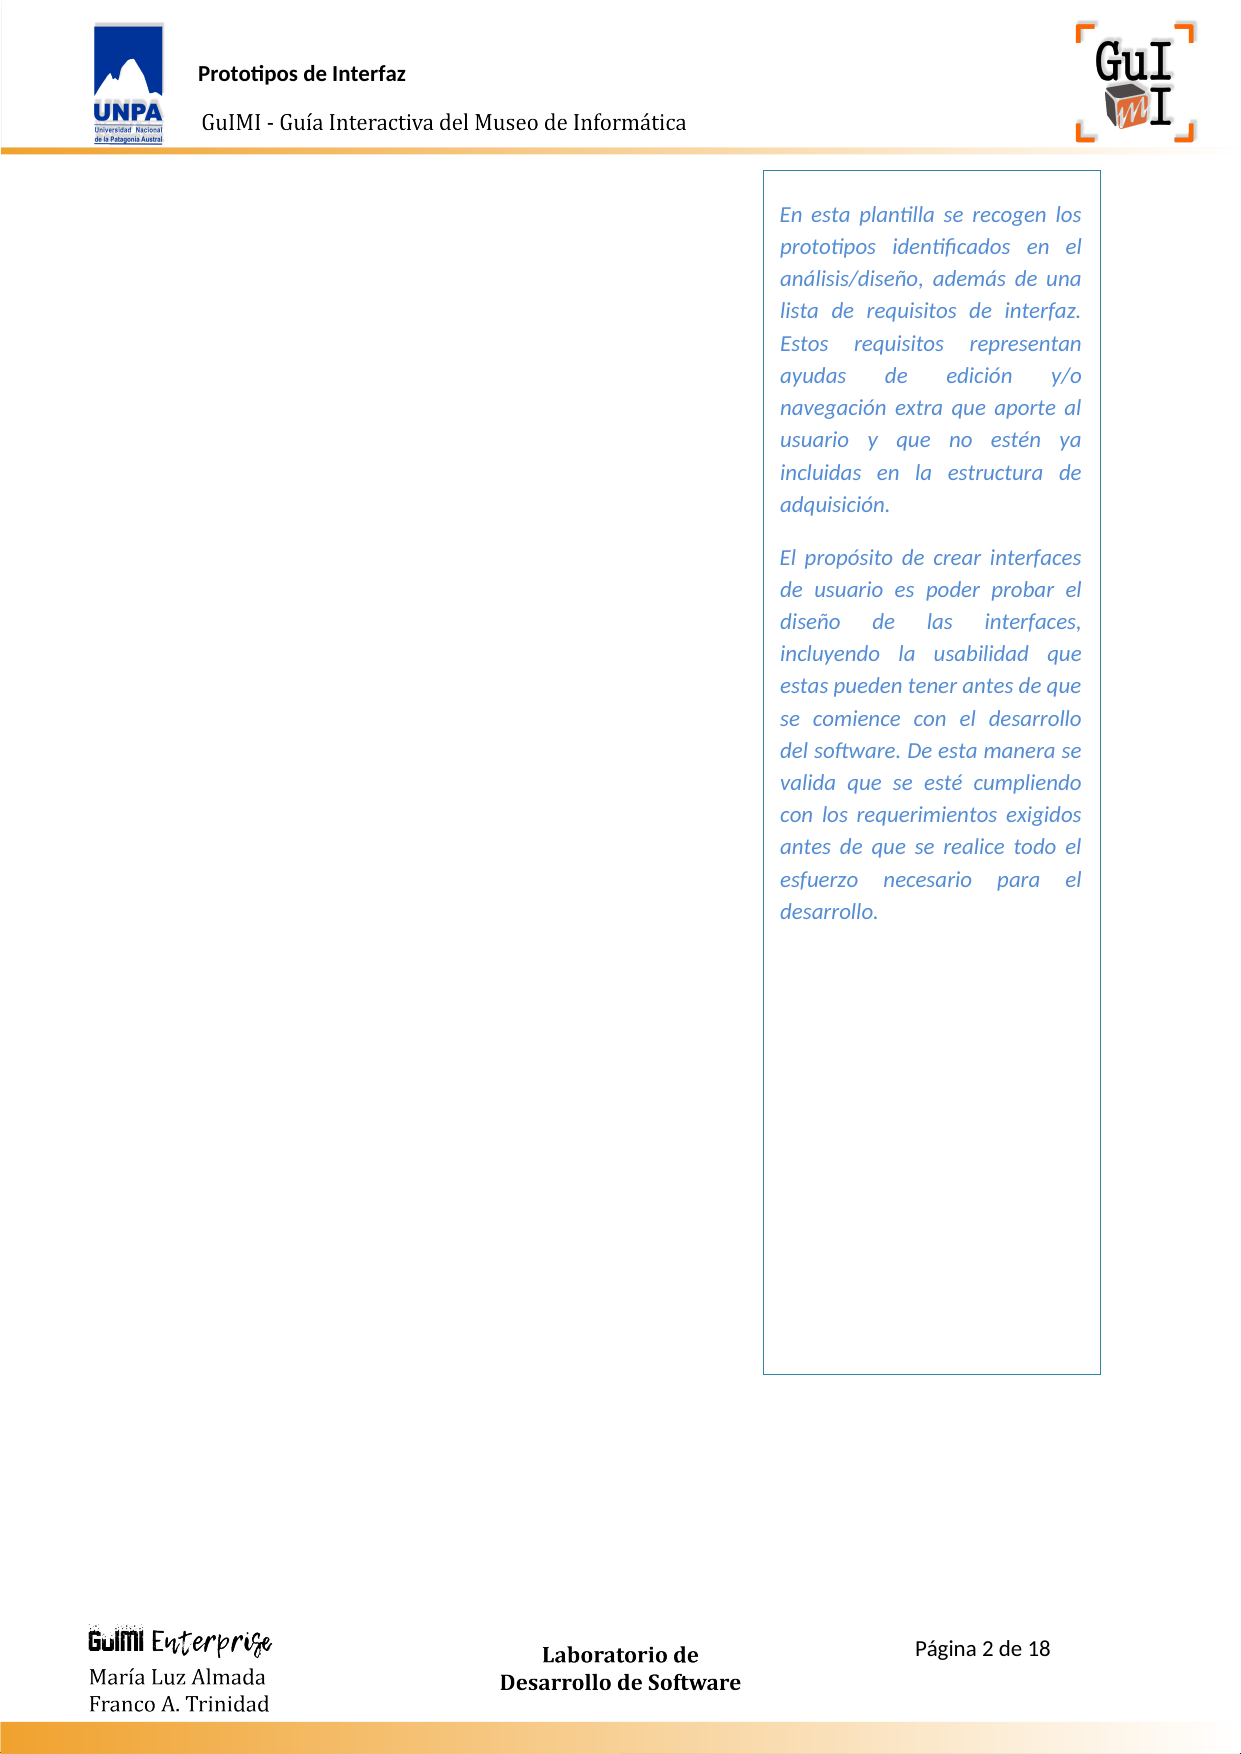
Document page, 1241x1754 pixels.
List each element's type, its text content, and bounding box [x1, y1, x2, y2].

text En esta plantilla se recogen los prototipos identificados en el análisis/diseño, además de una lista de requisitos de interfaz. Estos requisitos representan ayudas de edición y/o navegación extra que aporte al usuario y que no estén ya incluidas en la estructura de adquisición. [779, 200, 1084, 518]
picture [0, 1613, 1241, 1754]
picture [0, 0, 1241, 155]
text El propósito de crear interfaces de usuario es poder probar el diseño de las interfaces, incluyendo la usabilidad que estas pueden tener antes de que se comience con el desarrollo del software. De esta manera se valida que se esté cumpliendo con los requerimientos exigidos antes de que se realice todo el esfuerzo necesario para el desarrollo. [779, 543, 1084, 925]
